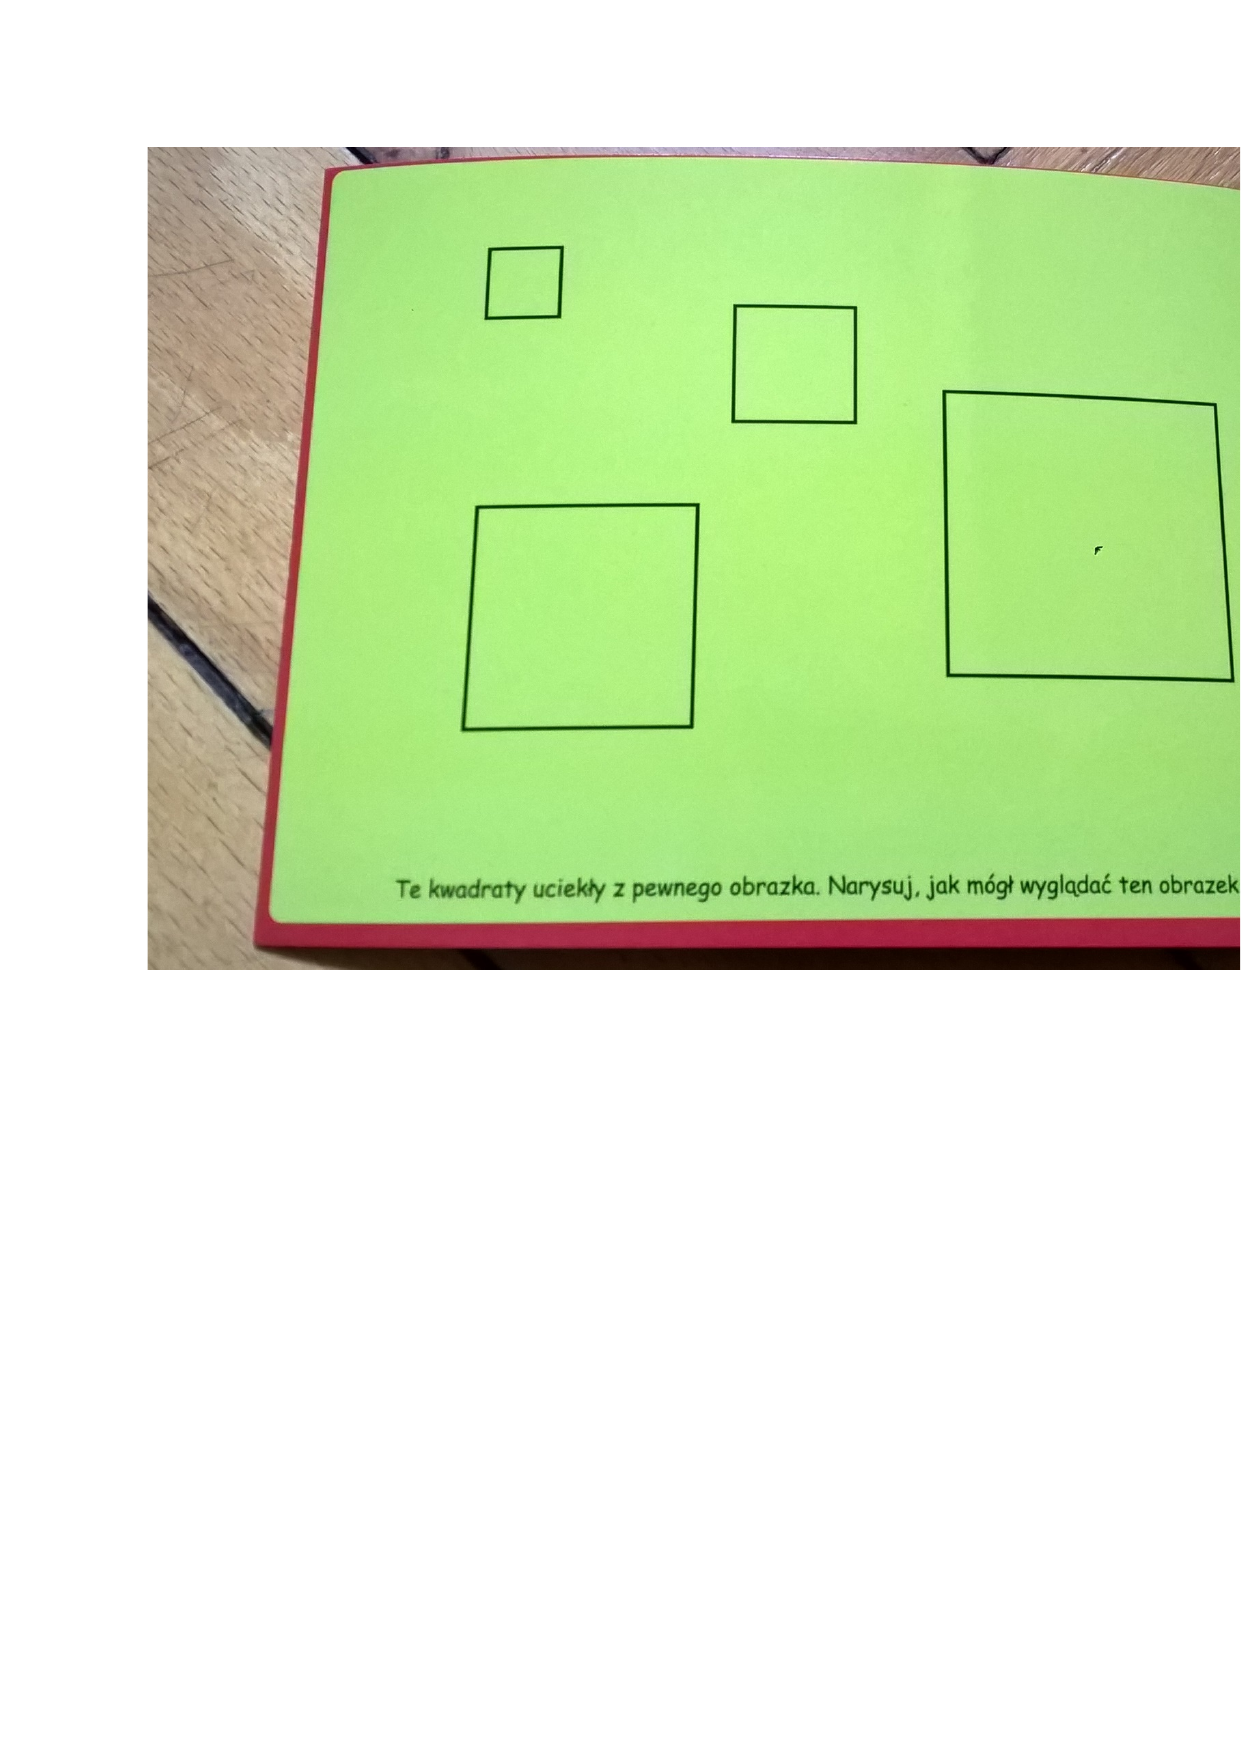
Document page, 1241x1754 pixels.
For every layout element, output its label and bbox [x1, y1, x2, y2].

picture [147, 147, 1241, 970]
